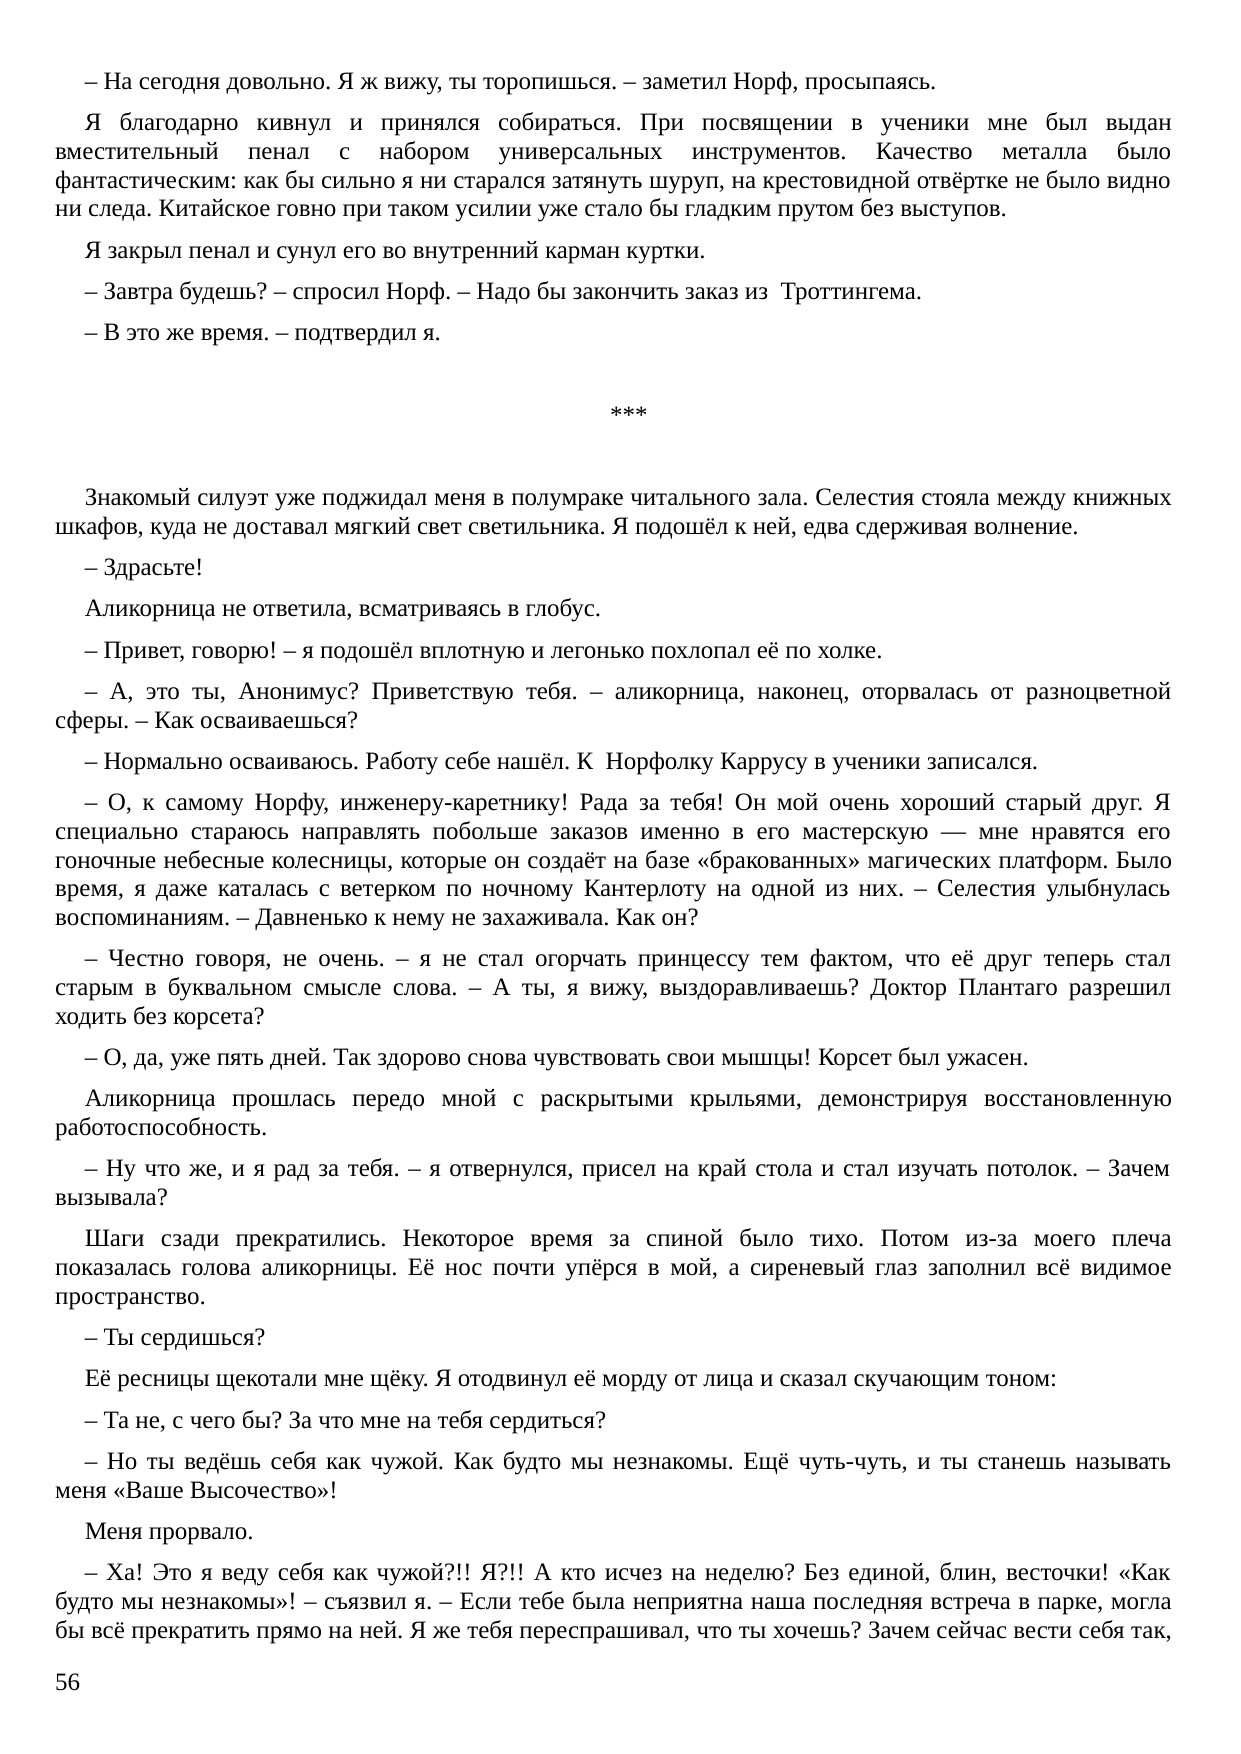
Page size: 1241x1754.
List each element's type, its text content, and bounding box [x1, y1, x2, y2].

text – Та не, с чего бы? За что мне на тебя сердиться? [55, 1405, 1173, 1433]
text – В это же время. – подтвердил я. [55, 317, 1173, 346]
text – Честно говоря, не очень. – я не стал огорчать принцессу тем фактом, что её друг теперь стал старым в буквальном смысле слова. – А ты, я вижу, выздоравливаешь? Доктор Плантаго разрешил ходить без корсета? [55, 943, 1173, 1030]
text – Здрасьте! [55, 552, 1173, 581]
text Аликорница не ответила, всматриваясь в глобус. [55, 593, 1173, 622]
text – Но ты ведёшь себя как чужой. Как будто мы незнакомы. Ещё чуть-чуть, и ты станешь называть меня «Ваше Высочество»! [55, 1446, 1173, 1503]
text – Привет, говорю! – я подошёл вплотную и легонько похлопал её по холке. [55, 635, 1173, 663]
text – А, это ты, Анонимус? Приветствую тебя. – аликорница, наконец, оторвалась от разноцветной сферы. – Как осваиваешься? [55, 676, 1173, 733]
text *** [55, 400, 1173, 428]
text Аликорница прошлась передо мной с раскрытыми крыльями, демонстрируя восстановленную работоспособность. [55, 1083, 1173, 1141]
text Меня прорвало. [55, 1516, 1173, 1545]
text Я благодарно кивнул и принялся собираться. При посвящении в ученики мне был выдан вместительный пенал с набором универсальных инструментов. Качество металла было фантастическим: как бы сильно я ни старался затянуть шуруп, на крестовидной отвёртке не было видно ни следа. Китайское говно при таком усилии уже стало бы гладким прутом без выступов. [55, 107, 1173, 222]
text – О, да, уже пять дней. Так здорово снова чувствовать свои мышцы! Корсет был ужасен. [55, 1042, 1173, 1071]
text – Нормально осваиваюсь. Работу себе нашёл. К Норфолку Каррусу в ученики записался. [55, 746, 1173, 775]
text – О, к самому Норфу, инженеру-каретнику! Рада за тебя! Он мой очень хороший старый друг. Я специально стараюсь направлять побольше заказов именно в его мастерскую — мне нравятся его гоночные небесные колесницы, которые он создаёт на базе «бракованных» магических платформ. Было время, я даже каталась с ветерком по ночному Кантерлоту на одной из них. – Селестия улыбнулась воспоминаниям. – Давненько к нему не захаживала. Как он? [55, 787, 1173, 931]
text – Ну что же, и я рад за тебя. – я отвернулся, присел на край стола и стал изучать потолок. – Зачем вызывала? [55, 1153, 1173, 1211]
text Шаги сзади прекратились. Некоторое время за спиной было тихо. Потом из-за моего плеча показалась голова аликорницы. Её нос почти упёрся в мой, а сиреневый глаз заполнил всё видимое пространство. [55, 1223, 1173, 1310]
text – Ха! Это я веду себя как чужой?!! Я?!! А кто исчез на неделю? Без единой, блин, весточки! «Как будто мы незнакомы»! – съязвил я. – Если тебе была неприятна наша последняя встреча в парке, могла бы всё прекратить прямо на ней. Я же тебя переспрашивал, что ты хочешь? Зачем сейчас вести себя так, [55, 1557, 1173, 1643]
text Я закрыл пенал и сунул его во внутренний карман куртки. [55, 235, 1173, 263]
text – Ты сердишься? [55, 1322, 1173, 1351]
text – Завтра будешь? – спросил Норф. – Надо бы закончить заказ из Троттингема. [55, 276, 1173, 305]
text Знакомый силуэт уже поджидал меня в полумраке читального зала. Селестия стояла между книжных шкафов, куда не доставал мягкий свет светильника. Я подошёл к ней, едва сдерживая волнение. [55, 482, 1173, 540]
text Её ресницы щекотали мне щёку. Я отодвинул её морду от лица и сказал скучающим тоном: [55, 1363, 1173, 1392]
text – На сегодня довольно. Я ж вижу, ты торопишься. – заметил Норф, просыпаясь. [55, 66, 1173, 95]
